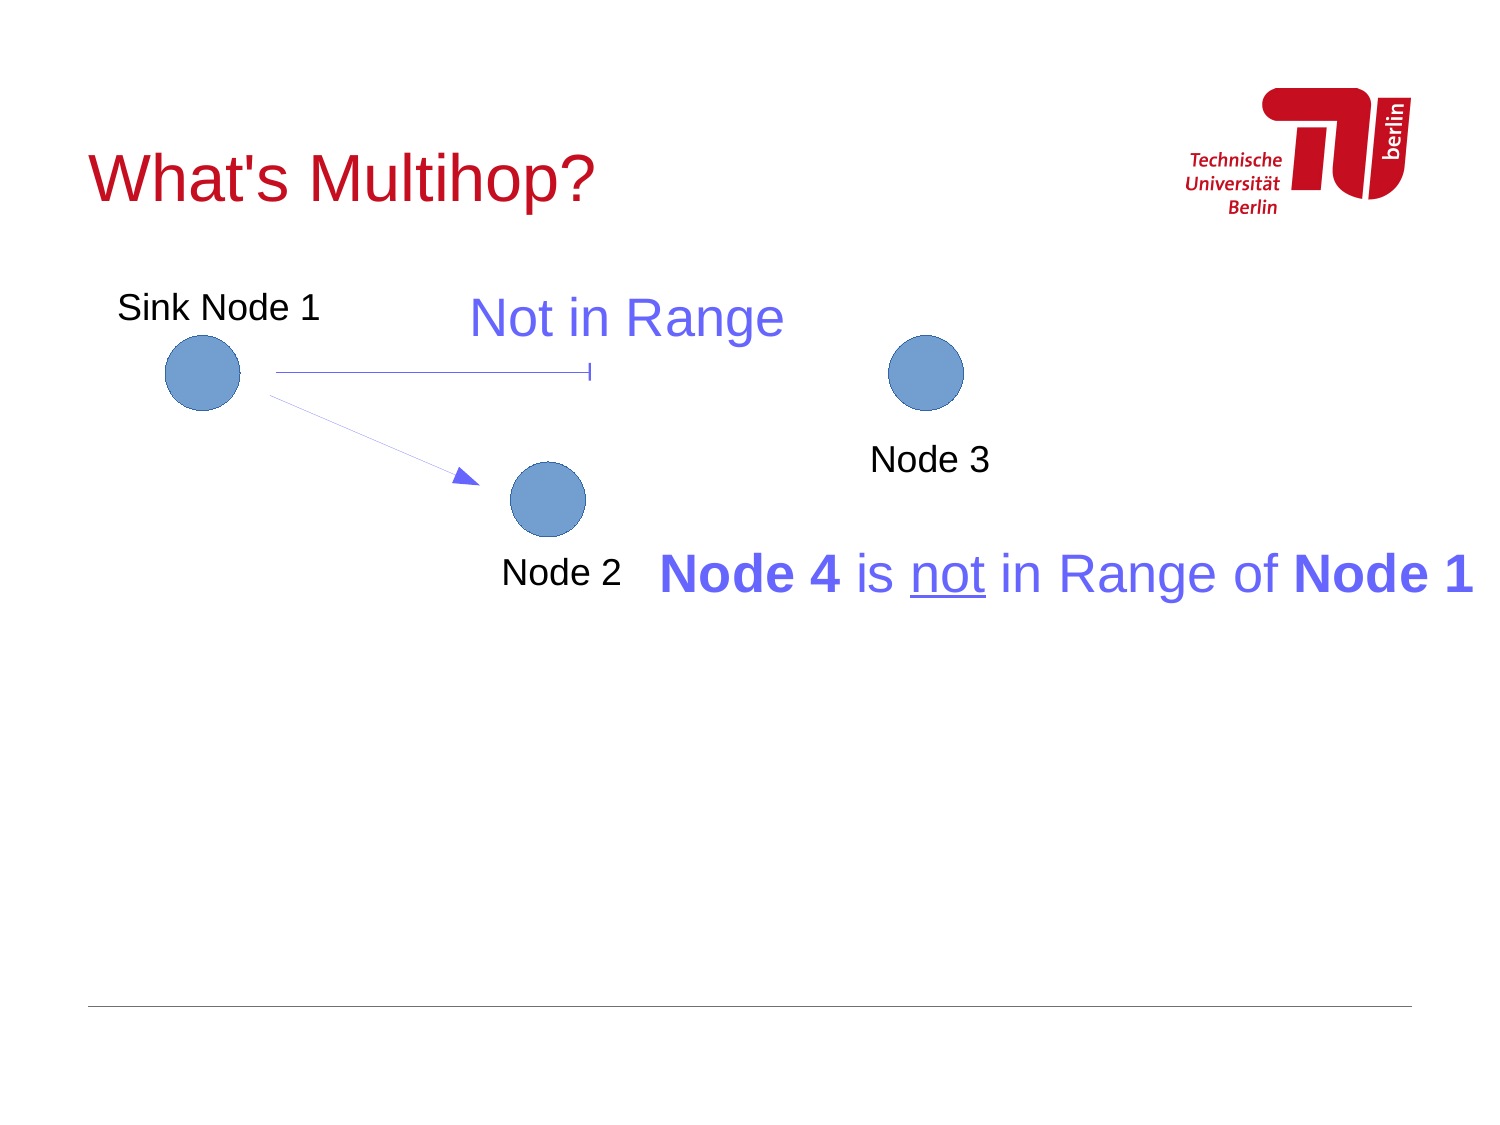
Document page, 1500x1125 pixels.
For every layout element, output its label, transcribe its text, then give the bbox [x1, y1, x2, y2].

title What's Multihop? [88, 120, 1411, 215]
text_box Node 3 [855, 427, 1081, 488]
text_box Node 4 is not in Range of Node 1 [645, 530, 1490, 611]
text_box Not in Range [454, 275, 802, 356]
text_box Node 2 [486, 540, 645, 601]
text_box [165, 336, 241, 411]
text_box Sink Node 1 [102, 275, 336, 336]
picture [1186, 88, 1411, 120]
text_box [888, 335, 964, 411]
text_box [510, 461, 586, 537]
